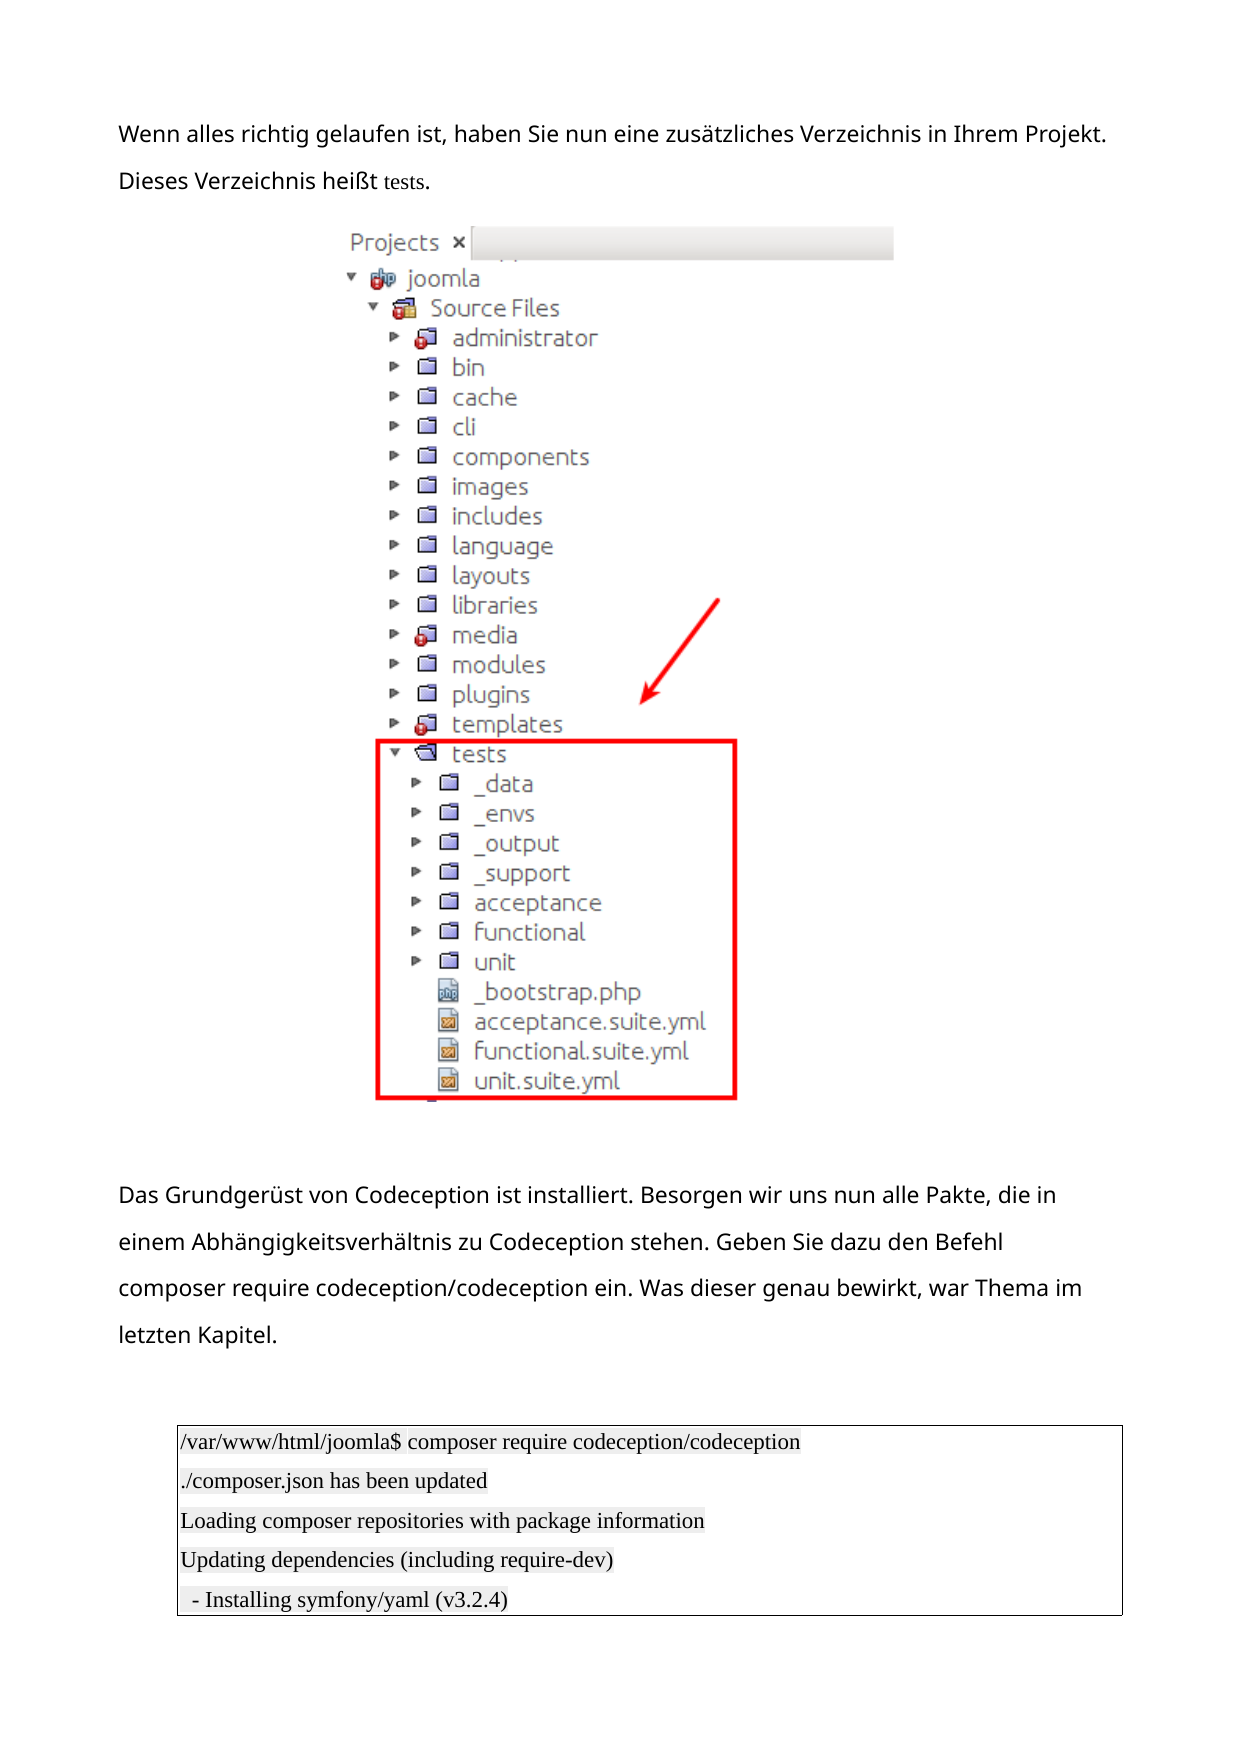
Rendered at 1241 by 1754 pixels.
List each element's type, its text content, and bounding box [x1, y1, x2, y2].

text /var/www/html/joomla$ composer require codeception/codeception ./composer.json has been updated Loading composer repositories with package information Updating dependencies (including require-dev) - Installing symfony/yaml (v3.2.4) [178, 1426, 1122, 1615]
text Wenn alles richtig gelaufen ist, haben Sie nun eine zusätzliches Verzeichnis in Ihrem Projekt. Dieses Verzeichnis heißt tests. [118, 118, 1122, 196]
picture [346, 226, 894, 1102]
text Das Grundgerüst von Codeception ist installiert. Besorgen wir uns nun alle Pakte, die in einem Abhängigkeitsverhältnis zu Codeception stehen. Geben Sie dazu den Befehl composer require codeception/codeception ein. Was dieser genau bewirkt, war Thema im letzten Kapitel. [118, 1178, 1122, 1350]
